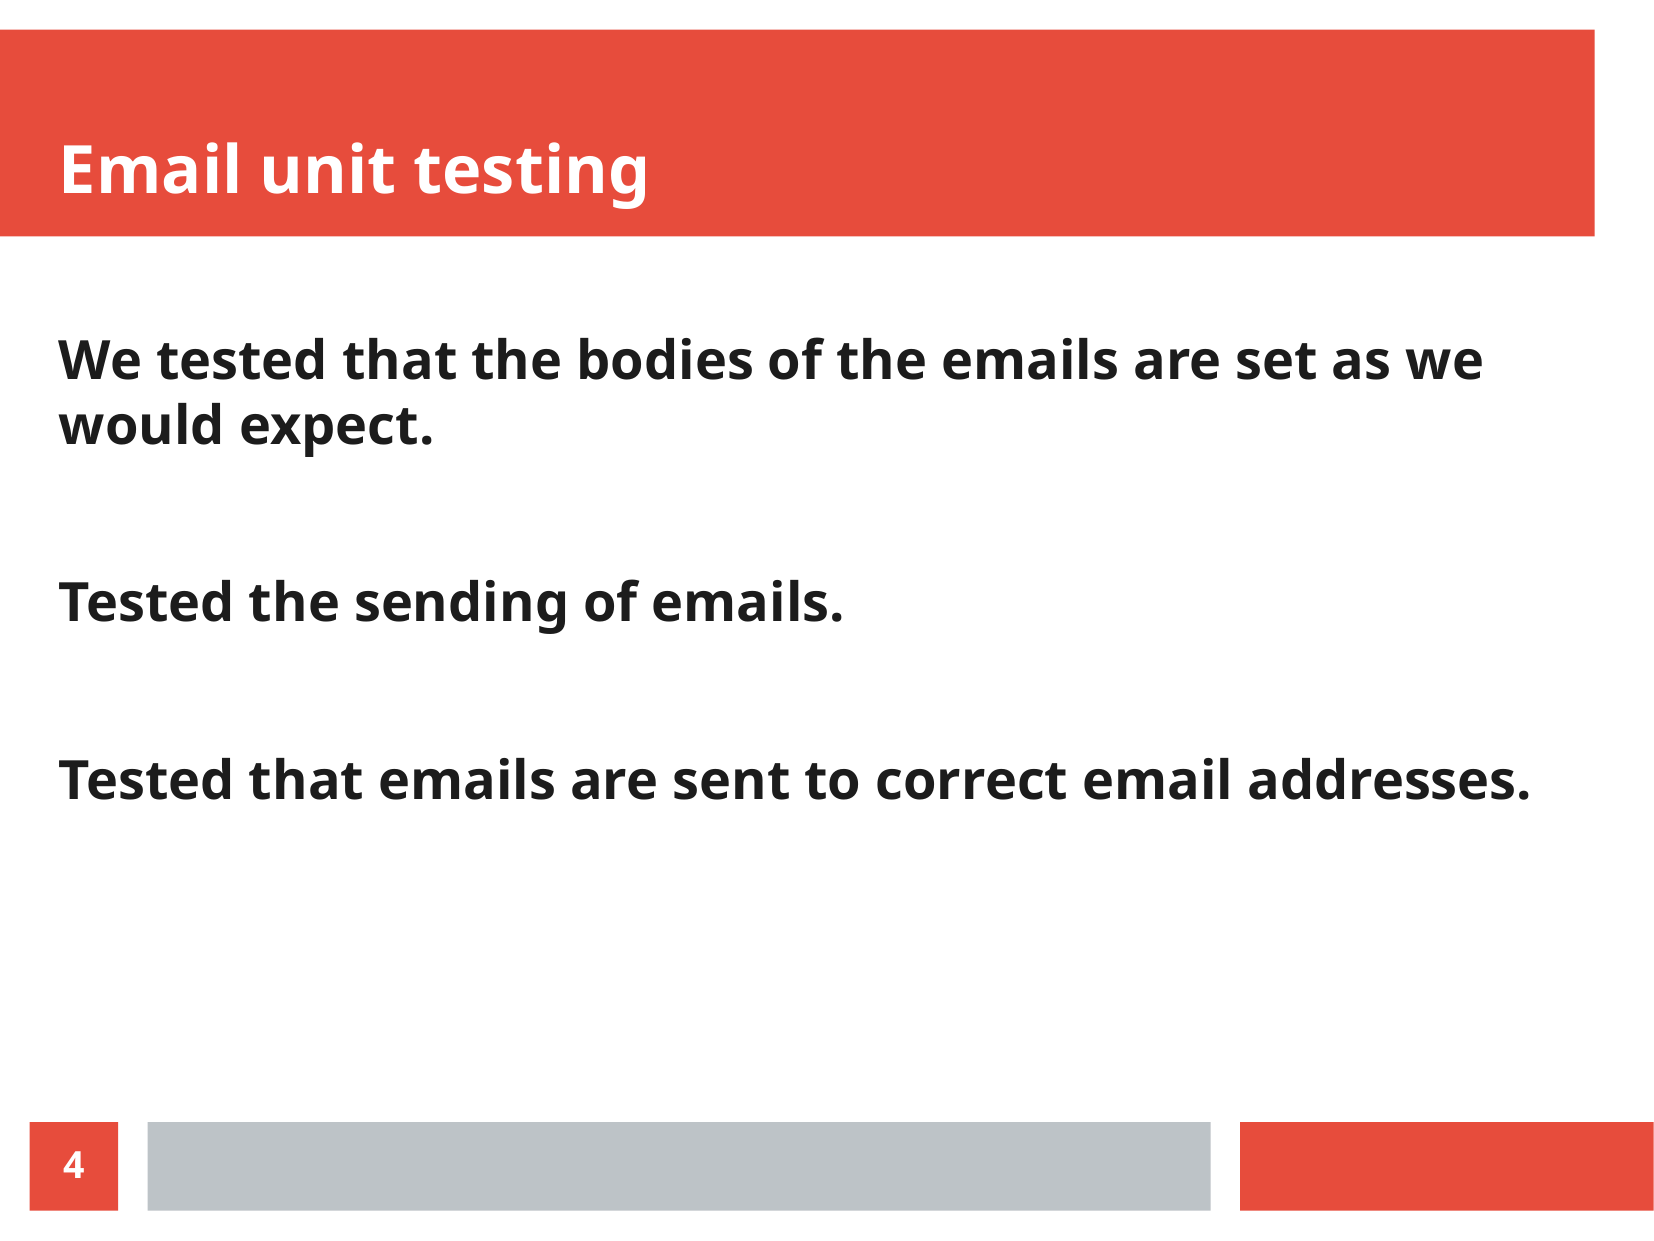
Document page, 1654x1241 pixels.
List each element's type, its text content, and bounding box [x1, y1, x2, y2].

text_box [29, 1122, 119, 1211]
list We tested that the bodies of the emails are set as we would expect. Tested the sending of emails. Tested that emails are sent to correct email addresses. [59, 324, 1565, 1093]
title Email unit testing [59, 59, 1595, 207]
